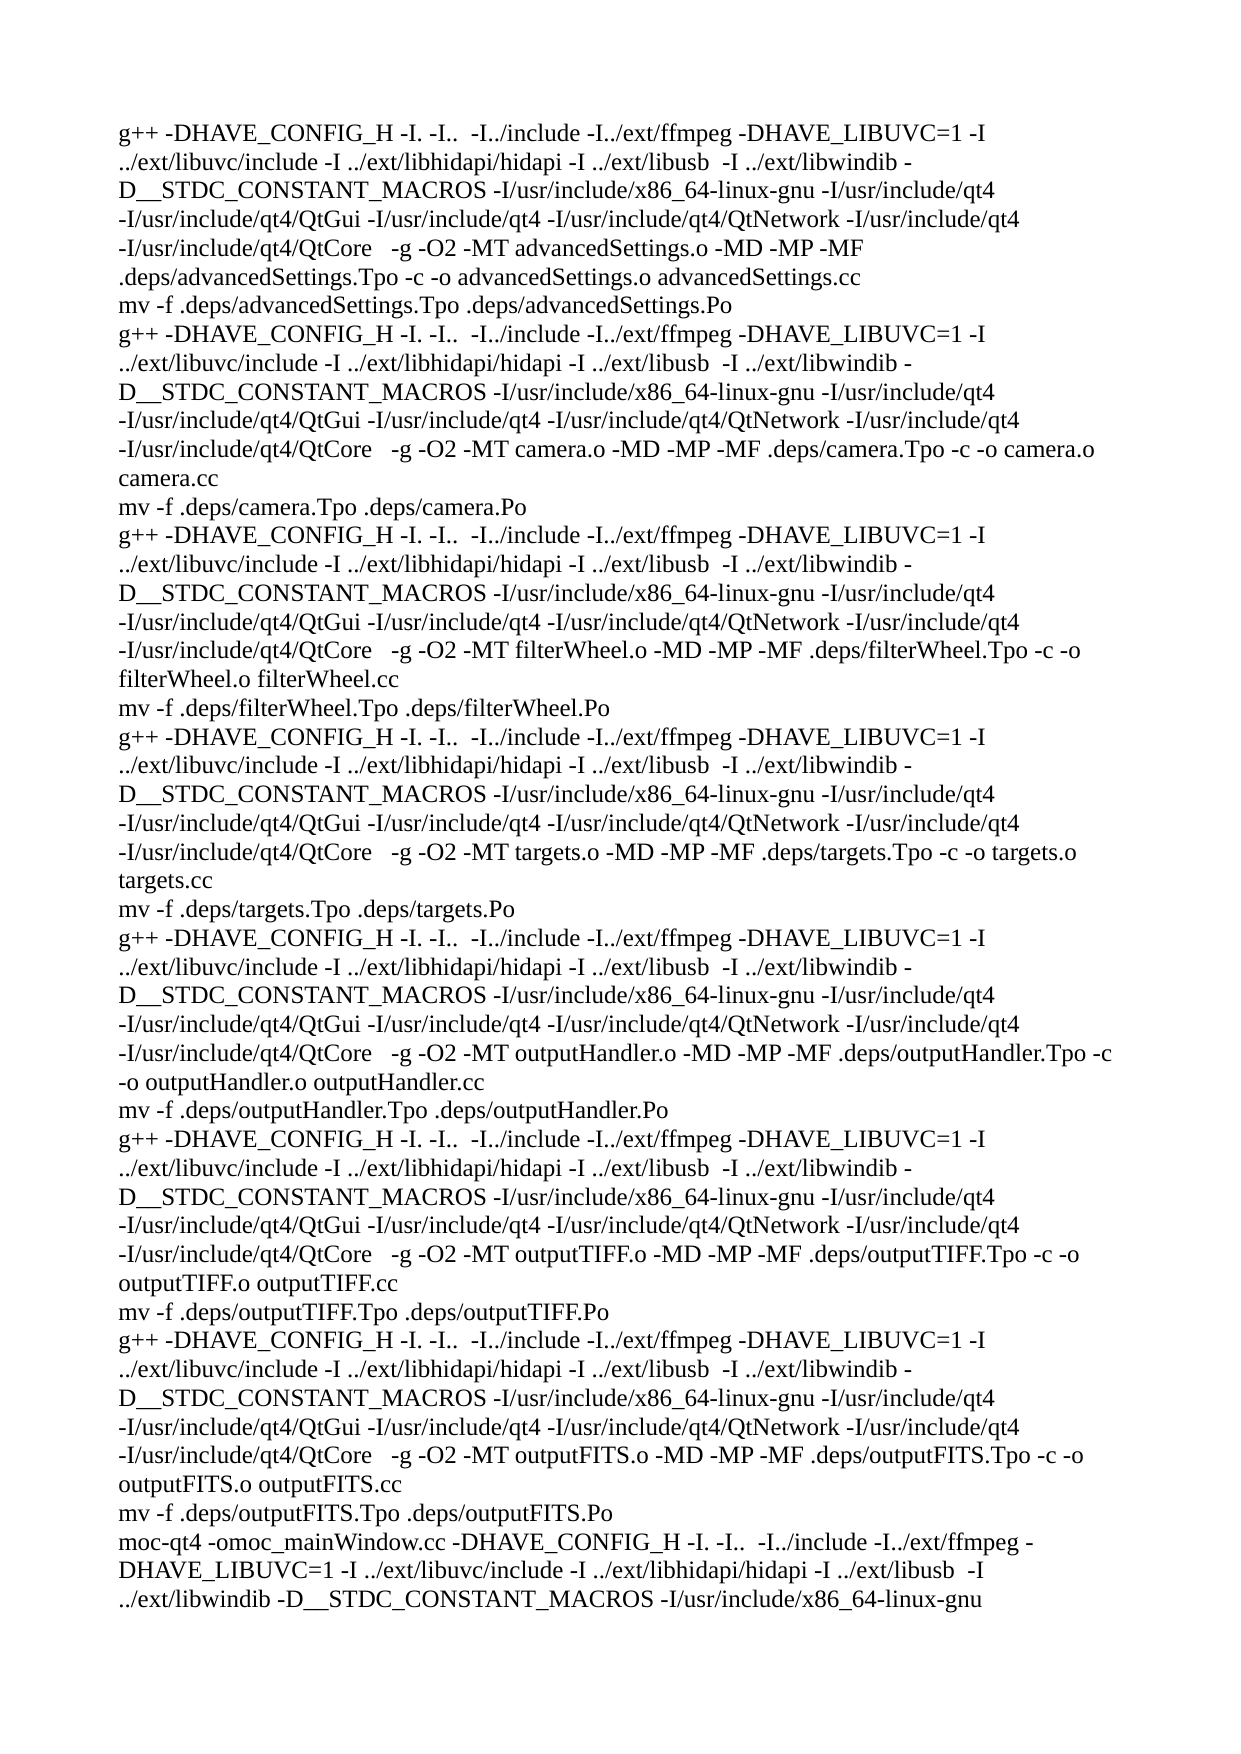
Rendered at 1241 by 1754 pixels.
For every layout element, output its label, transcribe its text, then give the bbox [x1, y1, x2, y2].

text g++ -DHAVE_CONFIG_H -I. -I.. -I../include -I../ext/ffmpeg -DHAVE_LIBUVC=1 -I ../ext/libuvc/include -I ../ext/libhidapi/hidapi -I ../ext/libusb -I ../ext/libwindib -D__STDC_CONSTANT_MACROS -I/usr/include/x86_64-linux-gnu -I/usr/include/qt4 -I/usr/include/qt4/QtGui -I/usr/include/qt4 -I/usr/include/qt4/QtNetwork -I/usr/include/qt4 -I/usr/include/qt4/QtCore -g -O2 -MT filterWheel.o -MD -MP -MF .deps/filterWheel.Tpo -c -o filterWheel.o filterWheel.cc [118, 521, 1122, 693]
text mv -f .deps/targets.Tpo .deps/targets.Po [118, 894, 1122, 923]
text mv -f .deps/camera.Tpo .deps/camera.Po [118, 492, 1122, 521]
text g++ -DHAVE_CONFIG_H -I. -I.. -I../include -I../ext/ffmpeg -DHAVE_LIBUVC=1 -I ../ext/libuvc/include -I ../ext/libhidapi/hidapi -I ../ext/libusb -I ../ext/libwindib -D__STDC_CONSTANT_MACROS -I/usr/include/x86_64-linux-gnu -I/usr/include/qt4 -I/usr/include/qt4/QtGui -I/usr/include/qt4 -I/usr/include/qt4/QtNetwork -I/usr/include/qt4 -I/usr/include/qt4/QtCore -g -O2 -MT targets.o -MD -MP -MF .deps/targets.Tpo -c -o targets.o targets.cc [118, 722, 1122, 894]
text mv -f .deps/outputTIFF.Tpo .deps/outputTIFF.Po [118, 1297, 1122, 1326]
text g++ -DHAVE_CONFIG_H -I. -I.. -I../include -I../ext/ffmpeg -DHAVE_LIBUVC=1 -I ../ext/libuvc/include -I ../ext/libhidapi/hidapi -I ../ext/libusb -I ../ext/libwindib -D__STDC_CONSTANT_MACROS -I/usr/include/x86_64-linux-gnu -I/usr/include/qt4 -I/usr/include/qt4/QtGui -I/usr/include/qt4 -I/usr/include/qt4/QtNetwork -I/usr/include/qt4 -I/usr/include/qt4/QtCore -g -O2 -MT outputFITS.o -MD -MP -MF .deps/outputFITS.Tpo -c -o outputFITS.o outputFITS.cc [118, 1326, 1122, 1498]
text g++ -DHAVE_CONFIG_H -I. -I.. -I../include -I../ext/ffmpeg -DHAVE_LIBUVC=1 -I ../ext/libuvc/include -I ../ext/libhidapi/hidapi -I ../ext/libusb -I ../ext/libwindib -D__STDC_CONSTANT_MACROS -I/usr/include/x86_64-linux-gnu -I/usr/include/qt4 -I/usr/include/qt4/QtGui -I/usr/include/qt4 -I/usr/include/qt4/QtNetwork -I/usr/include/qt4 -I/usr/include/qt4/QtCore -g -O2 -MT camera.o -MD -MP -MF .deps/camera.Tpo -c -o camera.o camera.cc [118, 319, 1122, 492]
text g++ -DHAVE_CONFIG_H -I. -I.. -I../include -I../ext/ffmpeg -DHAVE_LIBUVC=1 -I ../ext/libuvc/include -I ../ext/libhidapi/hidapi -I ../ext/libusb -I ../ext/libwindib -D__STDC_CONSTANT_MACROS -I/usr/include/x86_64-linux-gnu -I/usr/include/qt4 -I/usr/include/qt4/QtGui -I/usr/include/qt4 -I/usr/include/qt4/QtNetwork -I/usr/include/qt4 -I/usr/include/qt4/QtCore -g -O2 -MT outputTIFF.o -MD -MP -MF .deps/outputTIFF.Tpo -c -o outputTIFF.o outputTIFF.cc [118, 1124, 1122, 1297]
text mv -f .deps/outputFITS.Tpo .deps/outputFITS.Po [118, 1498, 1122, 1527]
text g++ -DHAVE_CONFIG_H -I. -I.. -I../include -I../ext/ffmpeg -DHAVE_LIBUVC=1 -I ../ext/libuvc/include -I ../ext/libhidapi/hidapi -I ../ext/libusb -I ../ext/libwindib -D__STDC_CONSTANT_MACROS -I/usr/include/x86_64-linux-gnu -I/usr/include/qt4 -I/usr/include/qt4/QtGui -I/usr/include/qt4 -I/usr/include/qt4/QtNetwork -I/usr/include/qt4 -I/usr/include/qt4/QtCore -g -O2 -MT outputHandler.o -MD -MP -MF .deps/outputHandler.Tpo -c -o outputHandler.o outputHandler.cc [118, 923, 1122, 1096]
text mv -f .deps/outputHandler.Tpo .deps/outputHandler.Po [118, 1096, 1122, 1124]
text g++ -DHAVE_CONFIG_H -I. -I.. -I../include -I../ext/ffmpeg -DHAVE_LIBUVC=1 -I ../ext/libuvc/include -I ../ext/libhidapi/hidapi -I ../ext/libusb -I ../ext/libwindib -D__STDC_CONSTANT_MACROS -I/usr/include/x86_64-linux-gnu -I/usr/include/qt4 -I/usr/include/qt4/QtGui -I/usr/include/qt4 -I/usr/include/qt4/QtNetwork -I/usr/include/qt4 -I/usr/include/qt4/QtCore -g -O2 -MT advancedSettings.o -MD -MP -MF .deps/advancedSettings.Tpo -c -o advancedSettings.o advancedSettings.cc [118, 118, 1122, 291]
text mv -f .deps/filterWheel.Tpo .deps/filterWheel.Po [118, 693, 1122, 722]
text moc-qt4 -omoc_mainWindow.cc -DHAVE_CONFIG_H -I. -I.. -I../include -I../ext/ffmpeg -DHAVE_LIBUVC=1 -I ../ext/libuvc/include -I ../ext/libhidapi/hidapi -I ../ext/libusb -I ../ext/libwindib -D__STDC_CONSTANT_MACROS -I/usr/include/x86_64-linux-gnu [118, 1527, 1122, 1613]
text mv -f .deps/advancedSettings.Tpo .deps/advancedSettings.Po [118, 291, 1122, 319]
